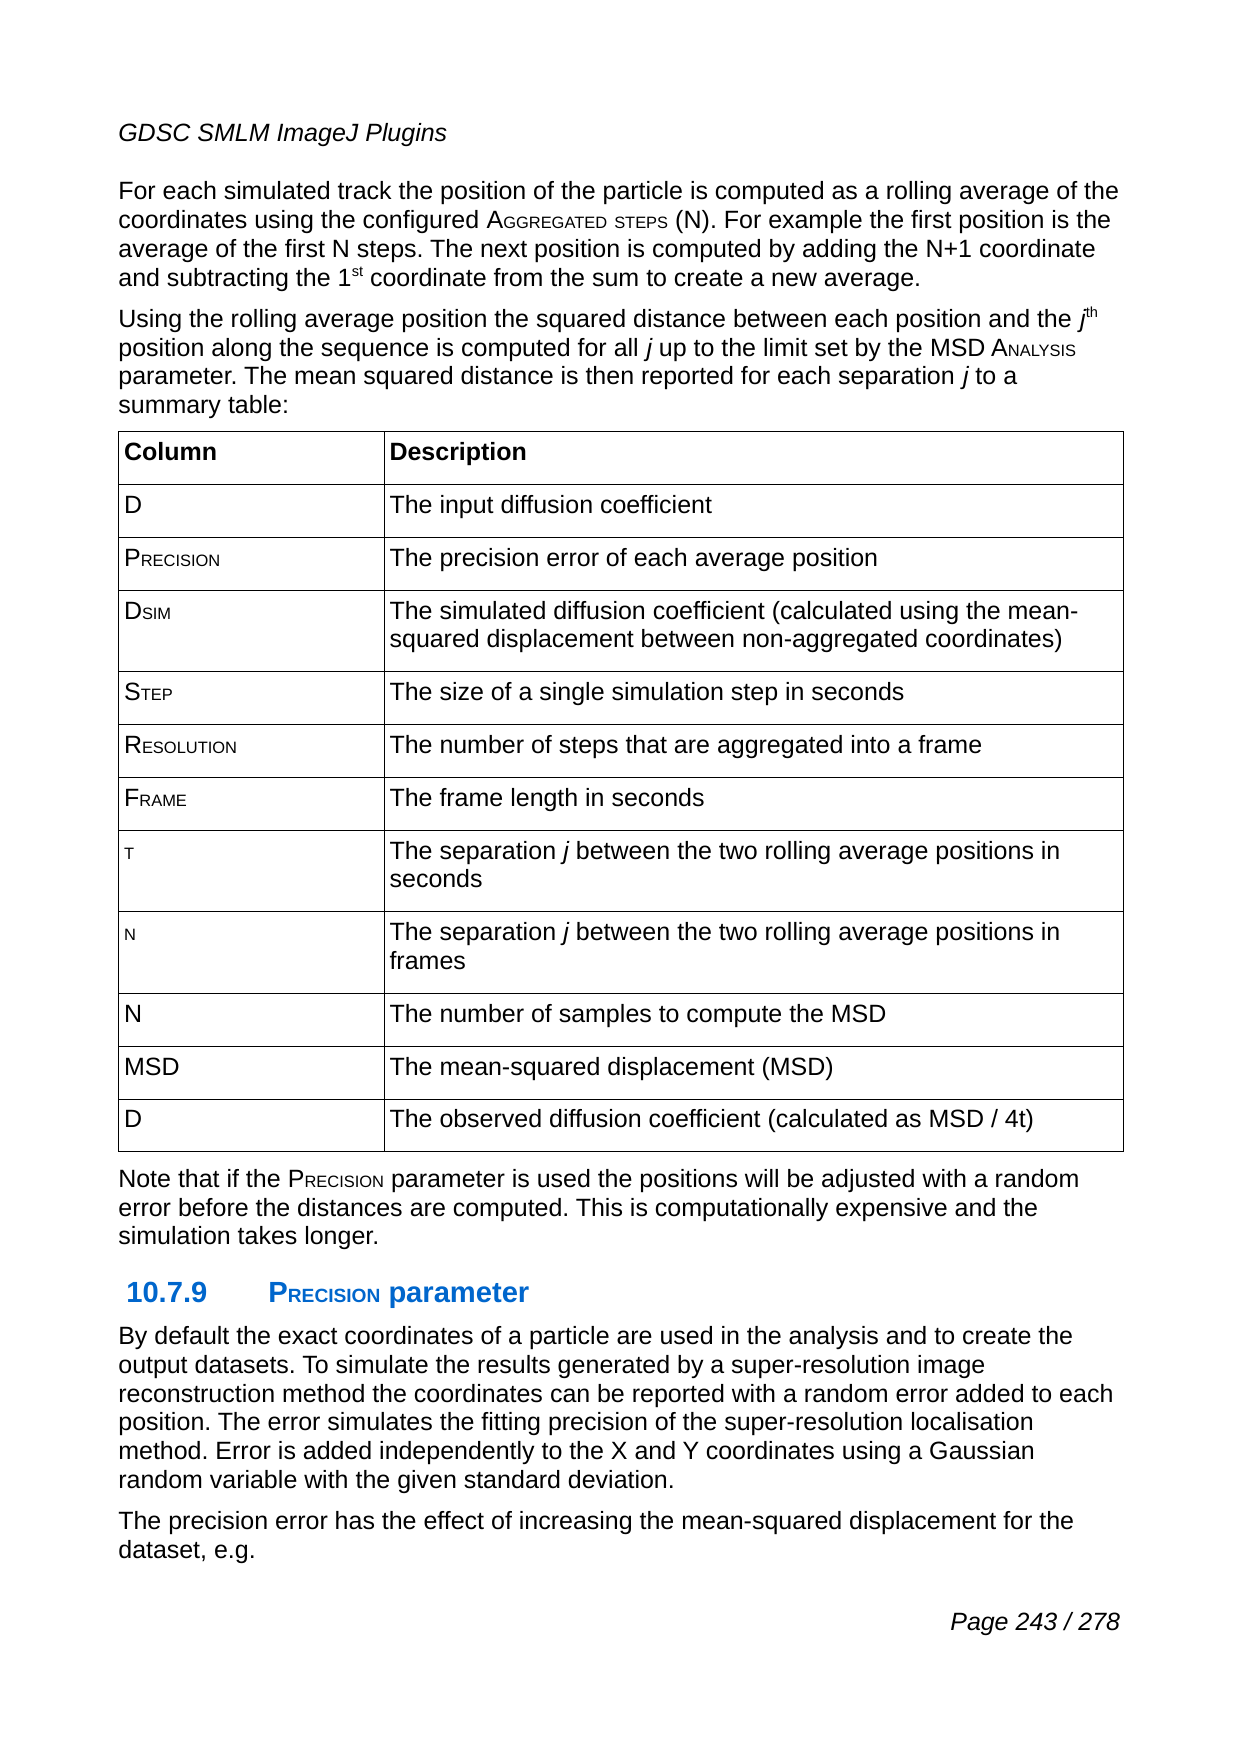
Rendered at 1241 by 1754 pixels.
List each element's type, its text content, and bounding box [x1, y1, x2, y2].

text By default the exact coordinates of a particle are used in the analysis and to create the output datasets. To simulate the results generated by a super-resolution image reconstruction method the coordinates can be reported with a random error added to each position. The error simulates the fitting precision of the super-resolution localisation method. Error is added independently to the X and Y coordinates using a Gaussian random variable with the given standard deviation. [118, 1321, 1122, 1494]
table_cell n [119, 912, 384, 993]
table_cell The input diffusion coefficient [385, 485, 1123, 537]
table_cell Frame [119, 778, 384, 830]
table_header Description [385, 432, 1123, 484]
table_cell The number of steps that are aggregated into a frame [385, 725, 1123, 777]
table_cell N [119, 994, 384, 1046]
table_header Column [119, 432, 384, 484]
subtitle Precision parameter [118, 1275, 1122, 1309]
table_cell The observed diffusion coefficient (calculated as MSD / 4t) [385, 1100, 1123, 1151]
text Using the rolling average position the squared distance between each position and the jth position along the sequence is computed for all j up to the limit set by the MSD Analysis parameter. The mean squared distance is then reported for each separation j to a summary table: [118, 304, 1122, 419]
text Note that if the Precision parameter is used the positions will be adjusted with a random error before the distances are computed. This is computationally expensive and the simulation takes longer. [118, 1164, 1122, 1250]
table_cell t [119, 831, 384, 911]
table_cell MSD [119, 1047, 384, 1098]
text The precision error has the effect of increasing the mean-squared displacement for the dataset, e.g. [118, 1506, 1122, 1564]
table_cell D [119, 485, 384, 537]
table_cell Step [119, 672, 384, 724]
table_cell The simulated diffusion coefficient (calculated using the mean-squared displacement between non-aggregated coordinates) [385, 591, 1123, 671]
table_cell Resolution [119, 725, 384, 777]
table_cell D [119, 1100, 384, 1151]
table_cell The separation j between the two rolling average positions in frames [385, 912, 1123, 993]
table_cell The number of samples to compute the MSD [385, 994, 1123, 1046]
table_cell The size of a single simulation step in seconds [385, 672, 1123, 724]
table_cell Dsim [119, 591, 384, 671]
text For each simulated track the position of the particle is computed as a rolling average of the coordinates using the configured Aggregated steps (N). For example the first position is the average of the first N steps. The next position is computed by adding the N+1 coordinate and subtracting the 1st coordinate from the sum to create a new average. [118, 176, 1122, 291]
table_cell The separation j between the two rolling average positions in seconds [385, 831, 1123, 911]
table_cell The frame length in seconds [385, 778, 1123, 830]
table_cell The mean-squared displacement (MSD) [385, 1047, 1123, 1098]
table_cell Precision [119, 538, 384, 590]
table_cell The precision error of each average position [385, 538, 1123, 590]
